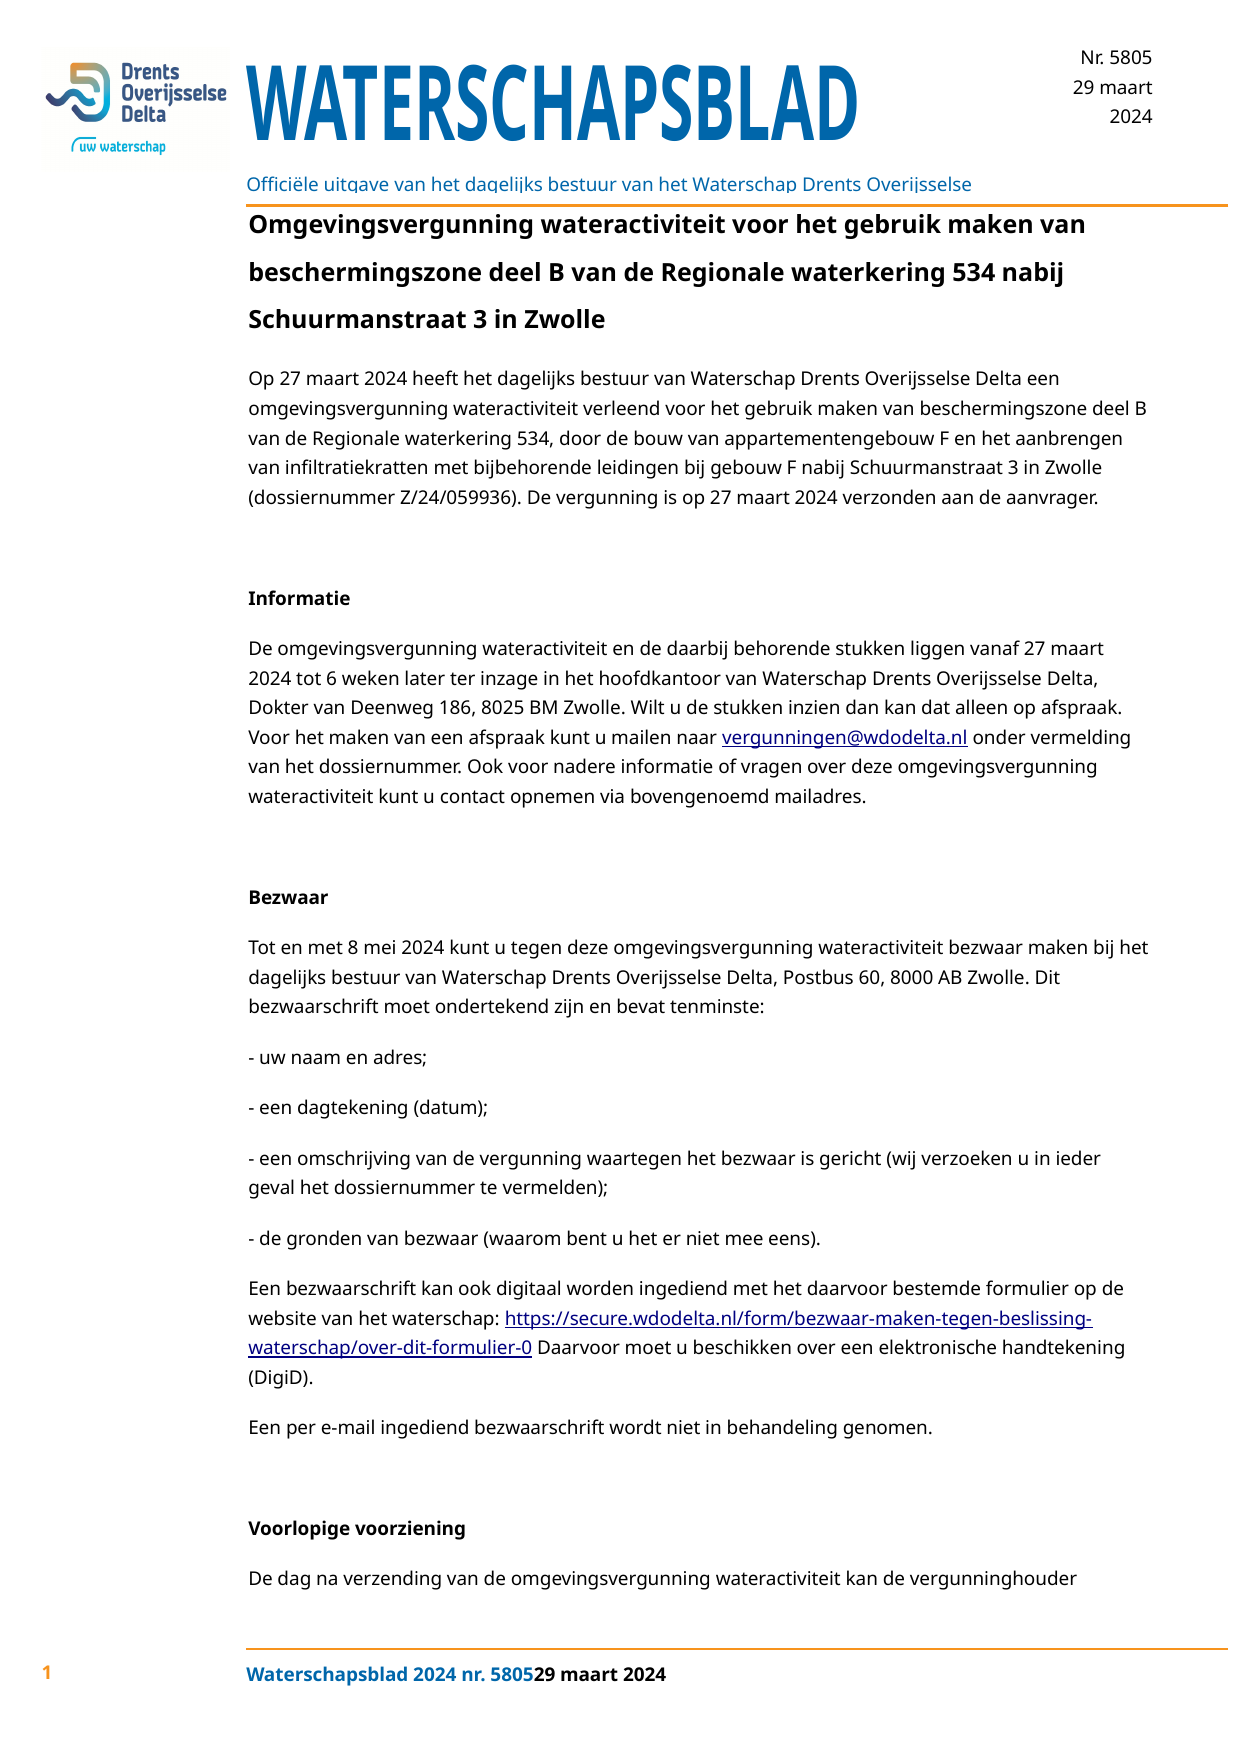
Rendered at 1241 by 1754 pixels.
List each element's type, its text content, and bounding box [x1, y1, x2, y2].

text De omgevingsvergunning wateractiviteit en de daarbij behorende stukken liggen vanaf 27 maart 2024 tot 6 weken later ter inzage in het hoofdkantoor van Waterschap Drents Overijsselse Delta, Dokter van Deenweg 186, 8025 BM Zwolle. Wilt u de stukken inzien dan kan dat alleen op afspraak. Voor het maken van een afspraak kunt u mailen naar vergunningen@wdodelta.nl onder vermelding van het dossiernummer. Ook voor nadere informatie of vragen over deze omgevingsvergunning wateractiviteit kunt u contact opnemen via bovengenoemd mailadres. [248, 635, 1152, 809]
text Tot en met 8 mei 2024 kunt u tegen deze omgevingsvergunning wateractiviteit bezwaar maken bij het dagelijks bestuur van Waterschap Drents Overijsselse Delta, Postbus 60, 8000 AB Zwolle. Dit bezwaarschrift moet ondertekend zijn en bevat tenminste: [248, 934, 1152, 1019]
picture [41, 47, 231, 172]
text De dag na verzending van de omgevingsvergunning wateractiviteit kan de vergunninghouder [248, 1566, 1152, 1591]
text Omgevingsvergunning wateractiviteit voor het gebruik maken van beschermingszone deel B van de Regionale waterkering 534 nabij Schuurmanstraat 3 in Zwolle [248, 207, 1152, 336]
text Informatie [248, 585, 1152, 610]
text - de gronden van bezwaar (waarom bent u het er niet mee eens). [248, 1225, 1152, 1250]
text Voorlopige voorziening [248, 1515, 1152, 1541]
text Een bezwaarschrift kan ook digitaal worden ingediend met het daarvoor bestemde formulier op de website van het waterschap: https://secure.wdodelta.nl/form/bezwaar-maken-tegen-beslissing-waterschap/over-dit-formulier-0 Daarvoor moet u beschikken over een elektronische handtekening (DigiD). [248, 1275, 1152, 1389]
text - een dagtekening (datum); [248, 1094, 1152, 1120]
text Een per e-mail ingediend bezwaarschrift wordt niet in behandeling genomen. [248, 1414, 1152, 1440]
text Bezwaar [248, 884, 1152, 909]
text - uw naam en adres; [248, 1044, 1152, 1069]
text - een omschrijving van de vergunning waartegen het bezwaar is gericht (wij verzoeken u in ieder geval het dossiernummer te vermelden); [248, 1145, 1152, 1200]
text Op 27 maart 2024 heeft het dagelijks bestuur van Waterschap Drents Overijsselse Delta een omgevingsvergunning wateractiviteit verleend voor het gebruik maken van beschermingszone deel B van de Regionale waterkering 534, door de bouw van appartementengebouw F en het aanbrengen van infiltratiekratten met bijbehorende leidingen bij gebouw F nabij Schuurmanstraat 3 in Zwolle (dossiernummer Z/24/059936). De vergunning is op 27 maart 2024 verzonden aan de aanvrager. [248, 366, 1152, 509]
